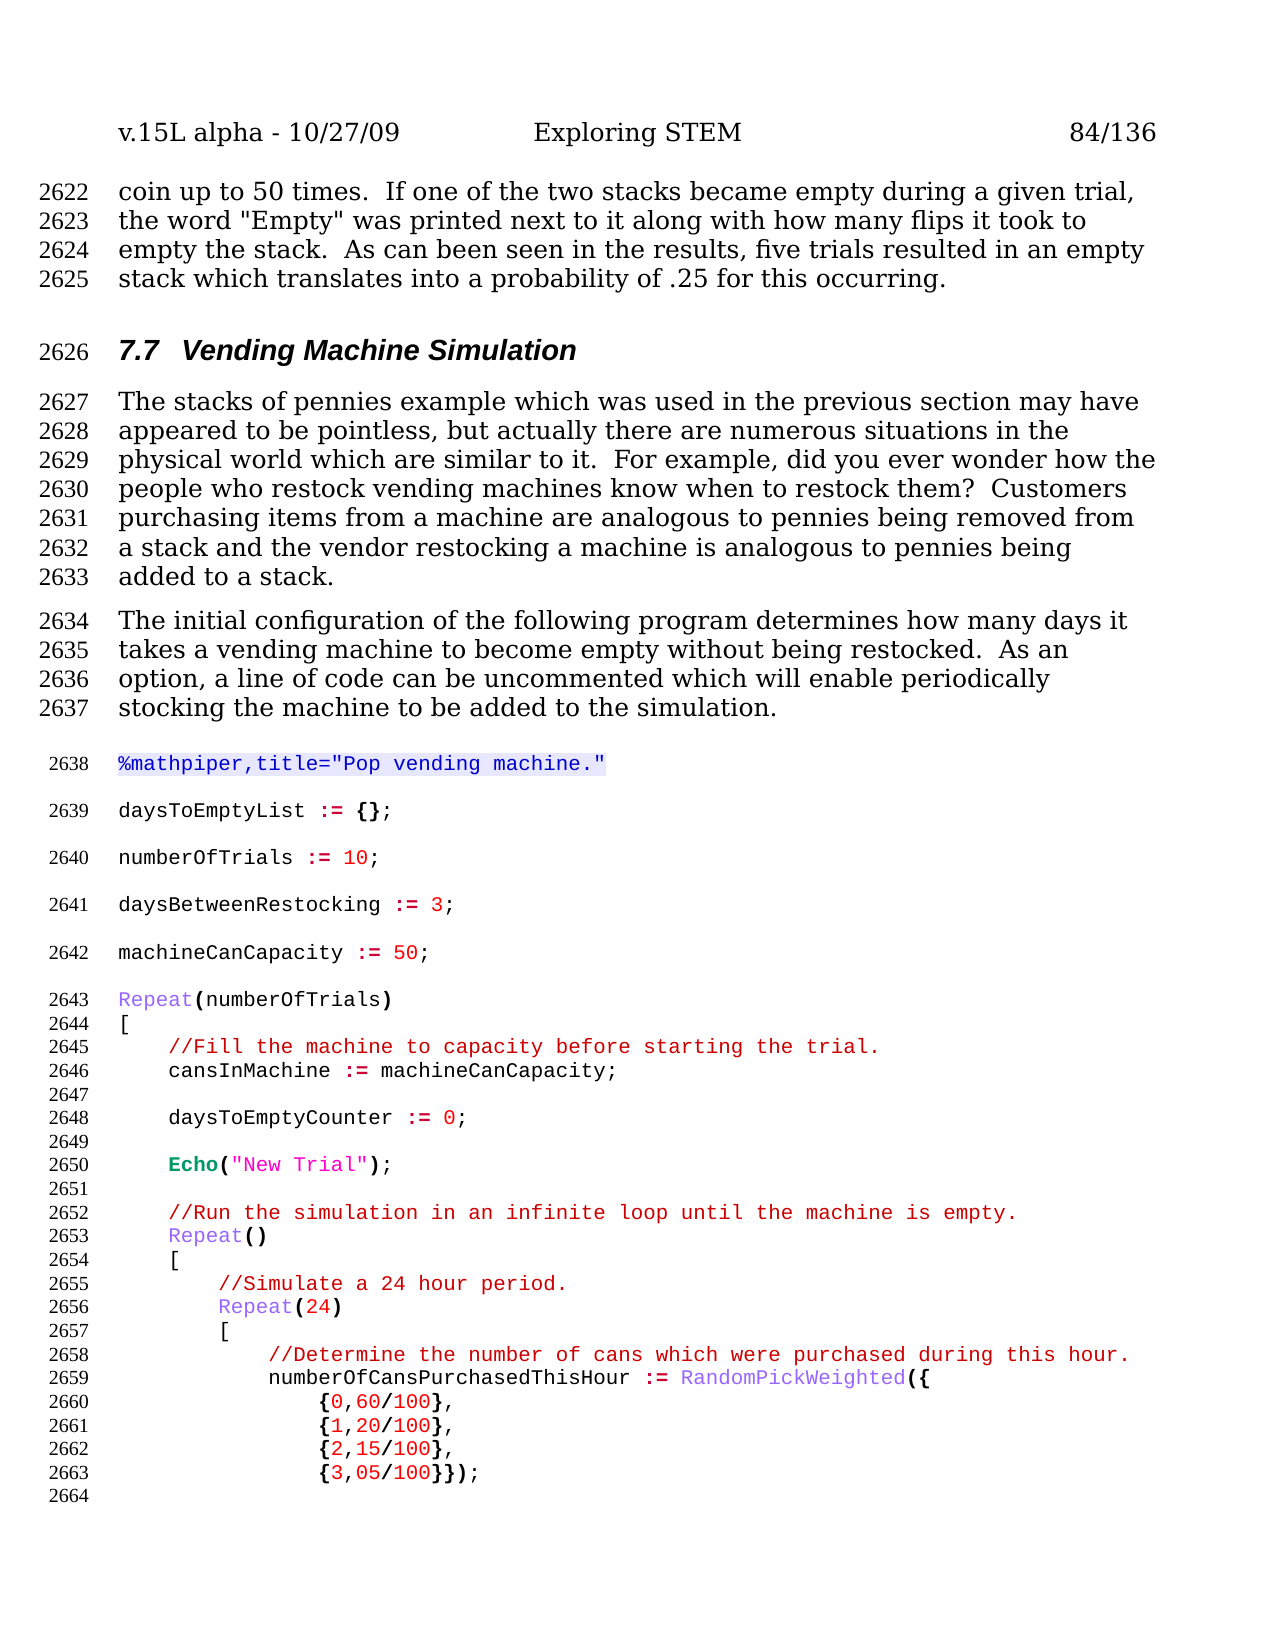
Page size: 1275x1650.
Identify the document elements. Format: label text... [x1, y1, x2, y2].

text {0,60/100}, [118, 1391, 1157, 1414]
text The stacks of pennies example which was used in the previous section may have appeared to be pointless, but actually there are numerous situations in the physical world which are similar to it. For example, did you ever wonder how the people who restock vending machines know when to restock them? Customers purchasing items from a machine are analogous to pennies being removed from a stack and the vendor restocking a machine is analogous to pennies being added to a stack. [118, 387, 1157, 591]
text [ [118, 1320, 1157, 1344]
text daysToEmptyCounter := 0; [118, 1107, 1157, 1131]
text numberOfCansPurchasedThisHour := RandomPickWeighted({ [118, 1367, 1157, 1391]
text coin up to 50 times. If one of the two stacks became empty during a given trial, the word "Empty" was printed next to it along with how many flips it took to empty the stack. As can been seen in the results, five trials resulted in an empty stack which translates into a probability of .25 for this occurring. [118, 177, 1157, 293]
text //Fill the machine to capacity before starting the trial. [118, 1036, 1157, 1060]
text Repeat(24) [118, 1296, 1157, 1320]
text //Determine the number of cans which were purchased during this hour. [118, 1344, 1157, 1367]
text %mathpiper,title="Pop vending machine." [118, 752, 1157, 776]
text [ [118, 1249, 1157, 1273]
text machineCanCapacity := 50; [118, 942, 1157, 965]
text daysBetweenRestocking := 3; [118, 894, 1157, 918]
text cansInMachine := machineCanCapacity; [118, 1060, 1157, 1083]
text //Simulate a 24 hour period. [118, 1273, 1157, 1296]
text numberOfTrials := 10; [118, 847, 1157, 871]
text [ [118, 1013, 1157, 1036]
text {3,05/100}}); [118, 1462, 1157, 1486]
text {1,20/100}, [118, 1414, 1157, 1438]
text Repeat(numberOfTrials) [118, 989, 1157, 1013]
text Echo("New Trial"); [118, 1154, 1157, 1178]
text The initial configuration of the following program determines how many days it takes a vending machine to become empty without being restocked. As an option, a line of code can be uncommented which will enable periodically stocking the machine to be added to the simulation. [118, 606, 1157, 723]
text //Run the simulation in an infinite loop until the machine is empty. [118, 1202, 1157, 1225]
text daysToEmptyList := {}; [118, 800, 1157, 823]
text Repeat() [118, 1225, 1157, 1249]
text {2,15/100}, [118, 1438, 1157, 1462]
subtitle Vending Machine Simulation [118, 332, 1157, 366]
